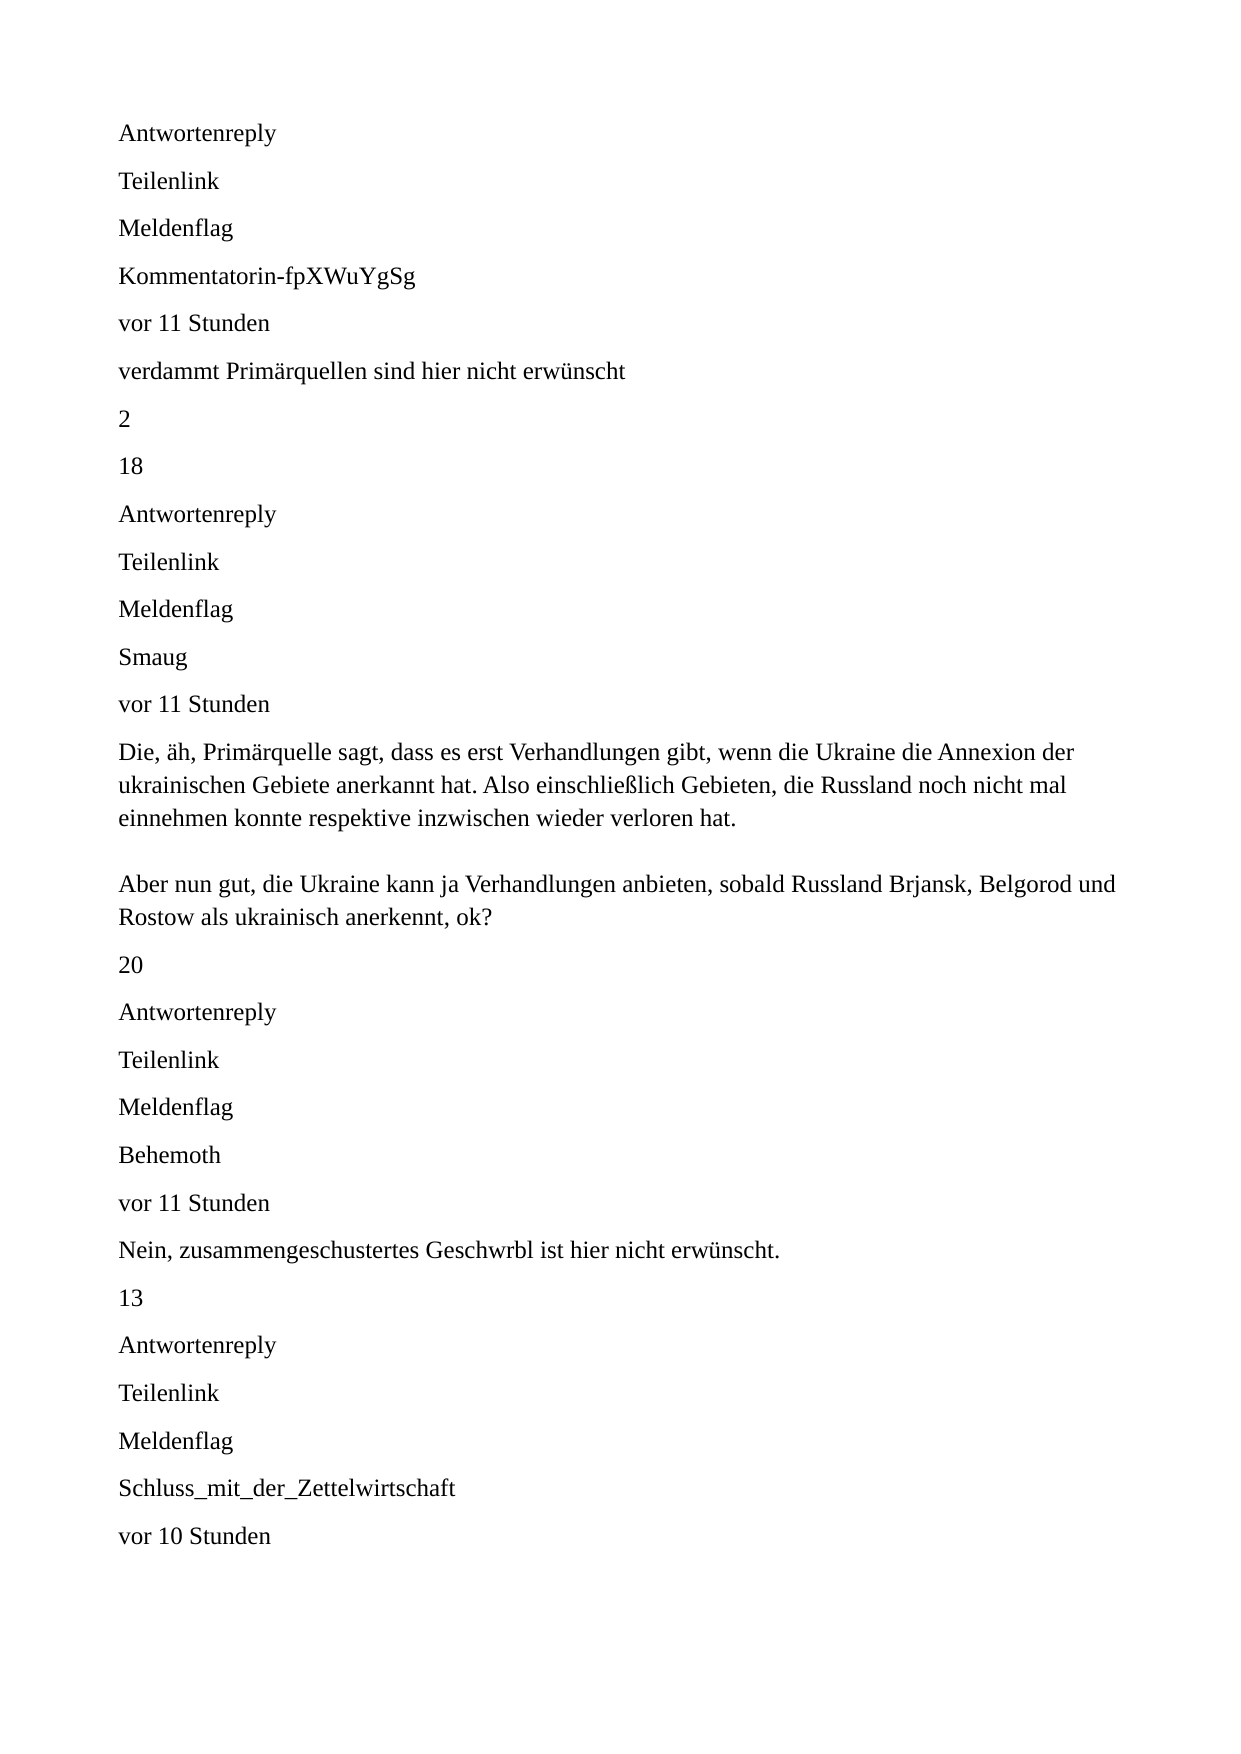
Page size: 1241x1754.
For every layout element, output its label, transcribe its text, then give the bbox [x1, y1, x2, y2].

text Die, äh, Primärquelle sagt, dass es erst Verhandlungen gibt, wenn die Ukraine die Annexion der ukrainischen Gebiete anerkannt hat. Also einschließlich Gebieten, die Russland noch nicht mal einnehmen konnte respektive inzwischen wieder verloren hat. Aber nun gut, die Ukraine kann ja Verhandlungen anbieten, sobald Russland Brjansk, Belgorod und Rostow als ukrainisch anerkennt, ok? [118, 737, 1122, 931]
text Antwortenreply [118, 118, 1122, 147]
text vor 11 Stunden [118, 1188, 1122, 1216]
text Behemoth [118, 1140, 1122, 1169]
text Antwortenreply [118, 1331, 1122, 1359]
text 18 [118, 451, 1122, 480]
text vor 11 Stunden [118, 689, 1122, 718]
text Nein, zusammengeschustertes Geschwrbl ist hier nicht erwünscht. [118, 1235, 1122, 1264]
text 2 [118, 404, 1122, 432]
text Antwortenreply [118, 499, 1122, 528]
text Teilenlink [118, 547, 1122, 575]
text Antwortenreply [118, 997, 1122, 1026]
text vor 11 Stunden [118, 308, 1122, 337]
text 13 [118, 1283, 1122, 1312]
text verdammt Primärquellen sind hier nicht erwünscht [118, 356, 1122, 385]
text Meldenflag [118, 1092, 1122, 1121]
text Kommentatorin-fpXWuYgSg [118, 261, 1122, 290]
text Schluss_mit_der_Zettelwirtschaft [118, 1473, 1122, 1502]
text vor 10 Stunden [118, 1521, 1122, 1550]
text Teilenlink [118, 1378, 1122, 1407]
text 20 [118, 950, 1122, 978]
text Meldenflag [118, 594, 1122, 623]
text Meldenflag [118, 213, 1122, 242]
text Teilenlink [118, 1045, 1122, 1074]
text Smaug [118, 642, 1122, 671]
text Teilenlink [118, 166, 1122, 194]
text Meldenflag [118, 1426, 1122, 1454]
